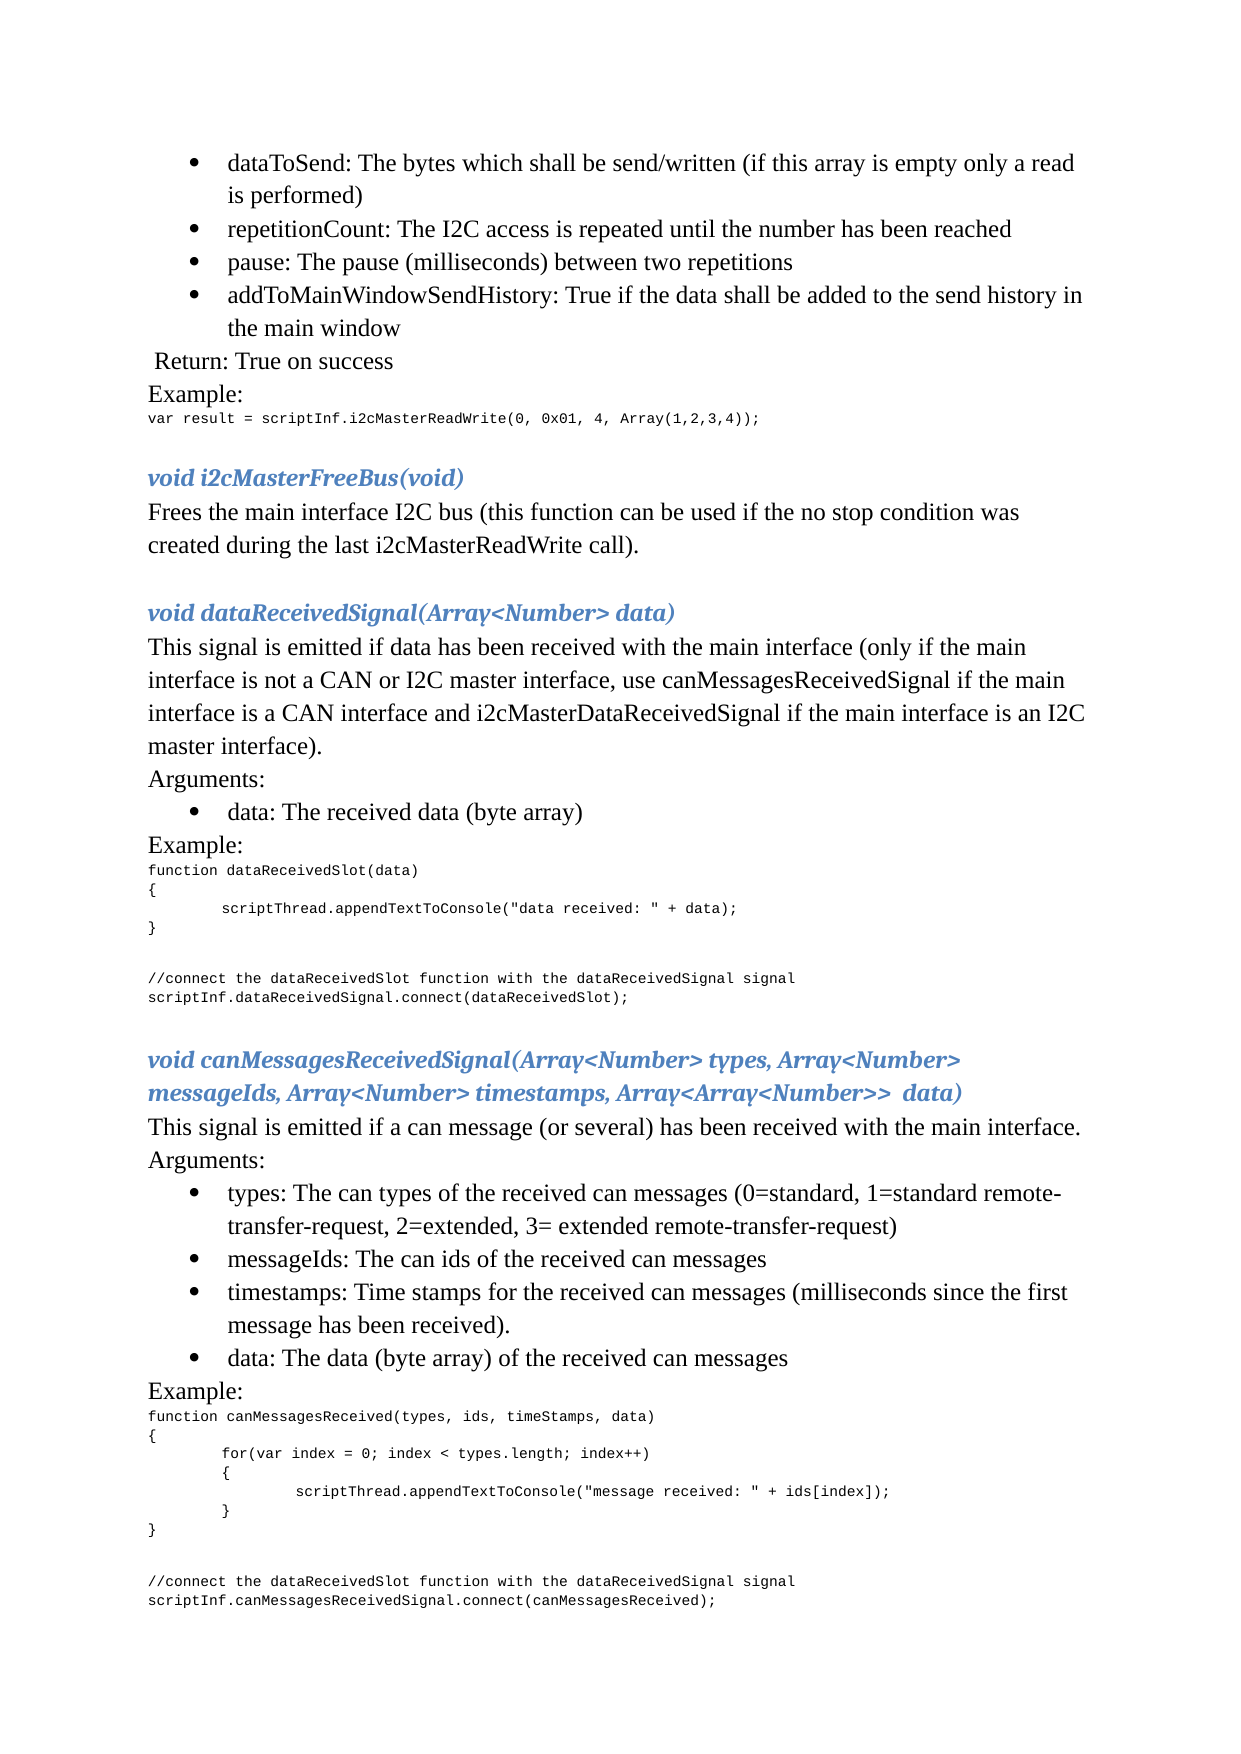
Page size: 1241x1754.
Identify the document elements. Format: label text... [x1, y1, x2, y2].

subtitle void dataReceivedSignal(Array<Number> data) [148, 599, 1093, 627]
text Arguments: [148, 1145, 1093, 1173]
text scriptThread.appendTextToConsole("data received: " + data); [148, 901, 1093, 917]
list messageIds: The can ids of the received can messages [190, 1244, 1093, 1272]
subtitle void i2cMasterFreeBus(void) [148, 464, 1093, 492]
text { [148, 882, 1093, 898]
text Return: True on success [148, 346, 1093, 374]
subtitle void canMessagesReceivedSignal(Array<Number> types, Array<Number> messageIds, Array<Number> timestamps, Array<Array<Number>> data) [148, 1046, 1093, 1107]
text function dataReceivedSlot(data) [148, 863, 1093, 879]
list pause: The pause (milliseconds) between two repetitions [190, 247, 1093, 275]
list dataToSend: The bytes which shall be send/written (if this array is empty only a read is performed) [190, 148, 1093, 209]
list repetitionCount: The I2C access is repeated until the number has been reached [190, 214, 1093, 242]
text { [148, 1428, 1093, 1444]
text scriptThread.appendTextToConsole("message received: " + ids[index]); [148, 1485, 1093, 1501]
list data: The received data (byte array) [190, 797, 1093, 826]
text scriptInf.canMessagesReceivedSignal.connect(canMessagesReceived); [148, 1593, 1093, 1610]
text Example: [148, 1376, 1093, 1404]
text } [148, 1523, 1093, 1539]
text Example: [148, 379, 1093, 407]
text scriptInf.dataReceivedSignal.connect(dataReceivedSlot); [148, 991, 1093, 1007]
text Arguments: [148, 764, 1093, 793]
text } [148, 920, 1093, 936]
text for(var index = 0; index < types.length; index++) [148, 1447, 1093, 1463]
text This signal is emitted if a can message (or several) has been received with the main interface. [148, 1112, 1093, 1140]
text function canMessagesReceived(types, ids, timeStamps, data) [148, 1409, 1093, 1425]
text This signal is emitted if data has been received with the main interface (only if the main interface is not a CAN or I2C master interface, use canMessagesReceivedSignal if the main interface is a CAN interface and i2cMasterDataReceivedSignal if the main interface is an I2C master interface). [148, 632, 1093, 759]
text //connect the dataReceivedSlot function with the dataReceivedSignal signal [148, 1574, 1093, 1591]
list types: The can types of the received can messages (0=standard, 1=standard remote-transfer-request, 2=extended, 3= extended remote-transfer-request) [190, 1178, 1093, 1239]
list data: The data (byte array) of the received can messages [190, 1343, 1093, 1372]
text { [148, 1466, 1093, 1482]
list timestamps: Time stamps for the received can messages (milliseconds since the first message has been received). [190, 1277, 1093, 1338]
text Example: [148, 830, 1093, 859]
text } [148, 1504, 1093, 1520]
list addToMainWindowSendHistory: True if the data shall be added to the send history in the main window [190, 280, 1093, 341]
text //connect the dataReceivedSlot function with the dataReceivedSignal signal [148, 972, 1093, 988]
text Frees the main interface I2C bus (this function can be used if the no stop condition was created during the last i2cMasterReadWrite call). [148, 497, 1093, 558]
text var result = scriptInf.i2cMasterReadWrite(0, 0x01, 4, Array(1,2,3,4)); [148, 412, 1093, 428]
